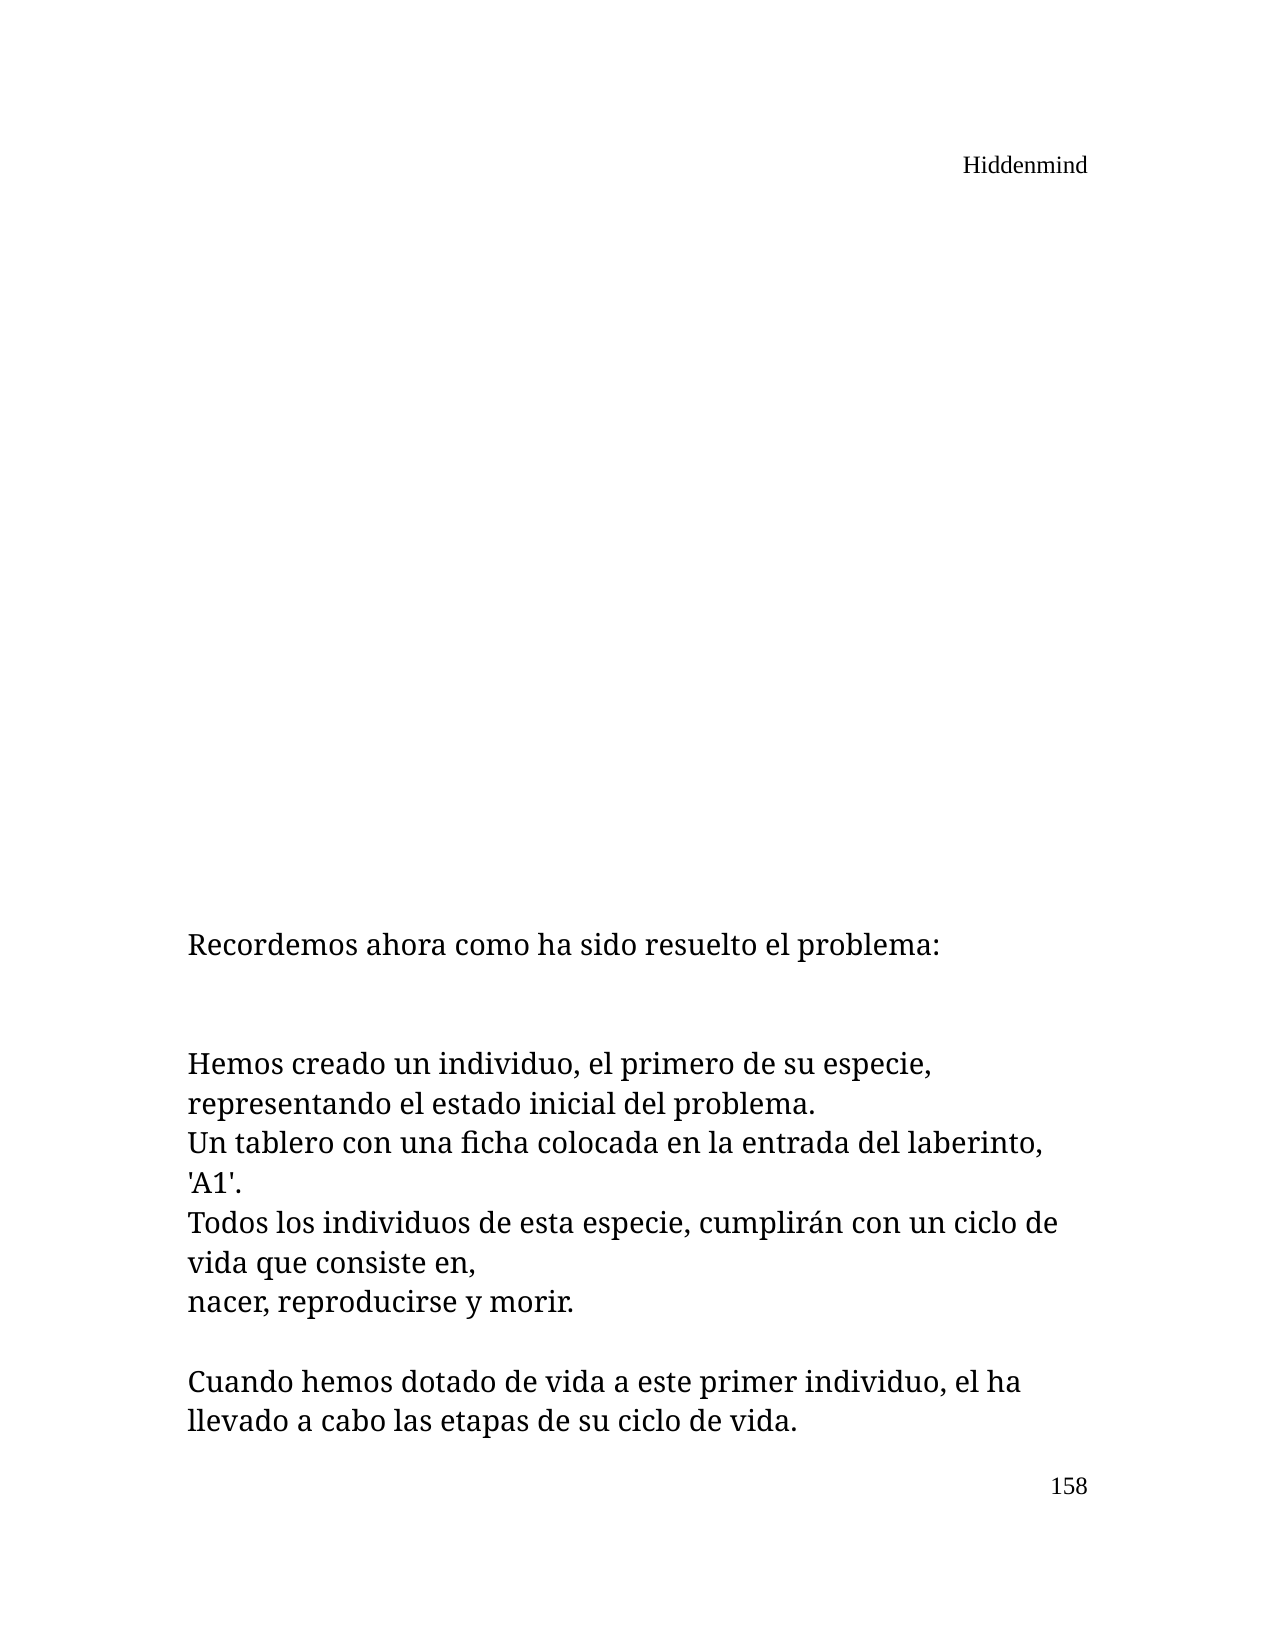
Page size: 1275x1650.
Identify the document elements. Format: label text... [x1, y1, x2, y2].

text nacer, reproducirse y morir. [187, 1282, 1087, 1321]
text Cuando hemos dotado de vida a este primer individuo, el ha llevado a cabo las etapas de su ciclo de vida. [187, 1361, 1087, 1440]
text Recordemos ahora como ha sido resuelto el problema: [187, 924, 1087, 964]
text Todos los individuos de esta especie, cumplirán con un ciclo de vida que consiste en, [187, 1202, 1087, 1282]
text Un tablero con una ficha colocada en la entrada del laberinto, 'A1'. [187, 1123, 1087, 1202]
text Hemos creado un individuo, el primero de su especie, representando el estado inicial del problema. [187, 1043, 1087, 1123]
